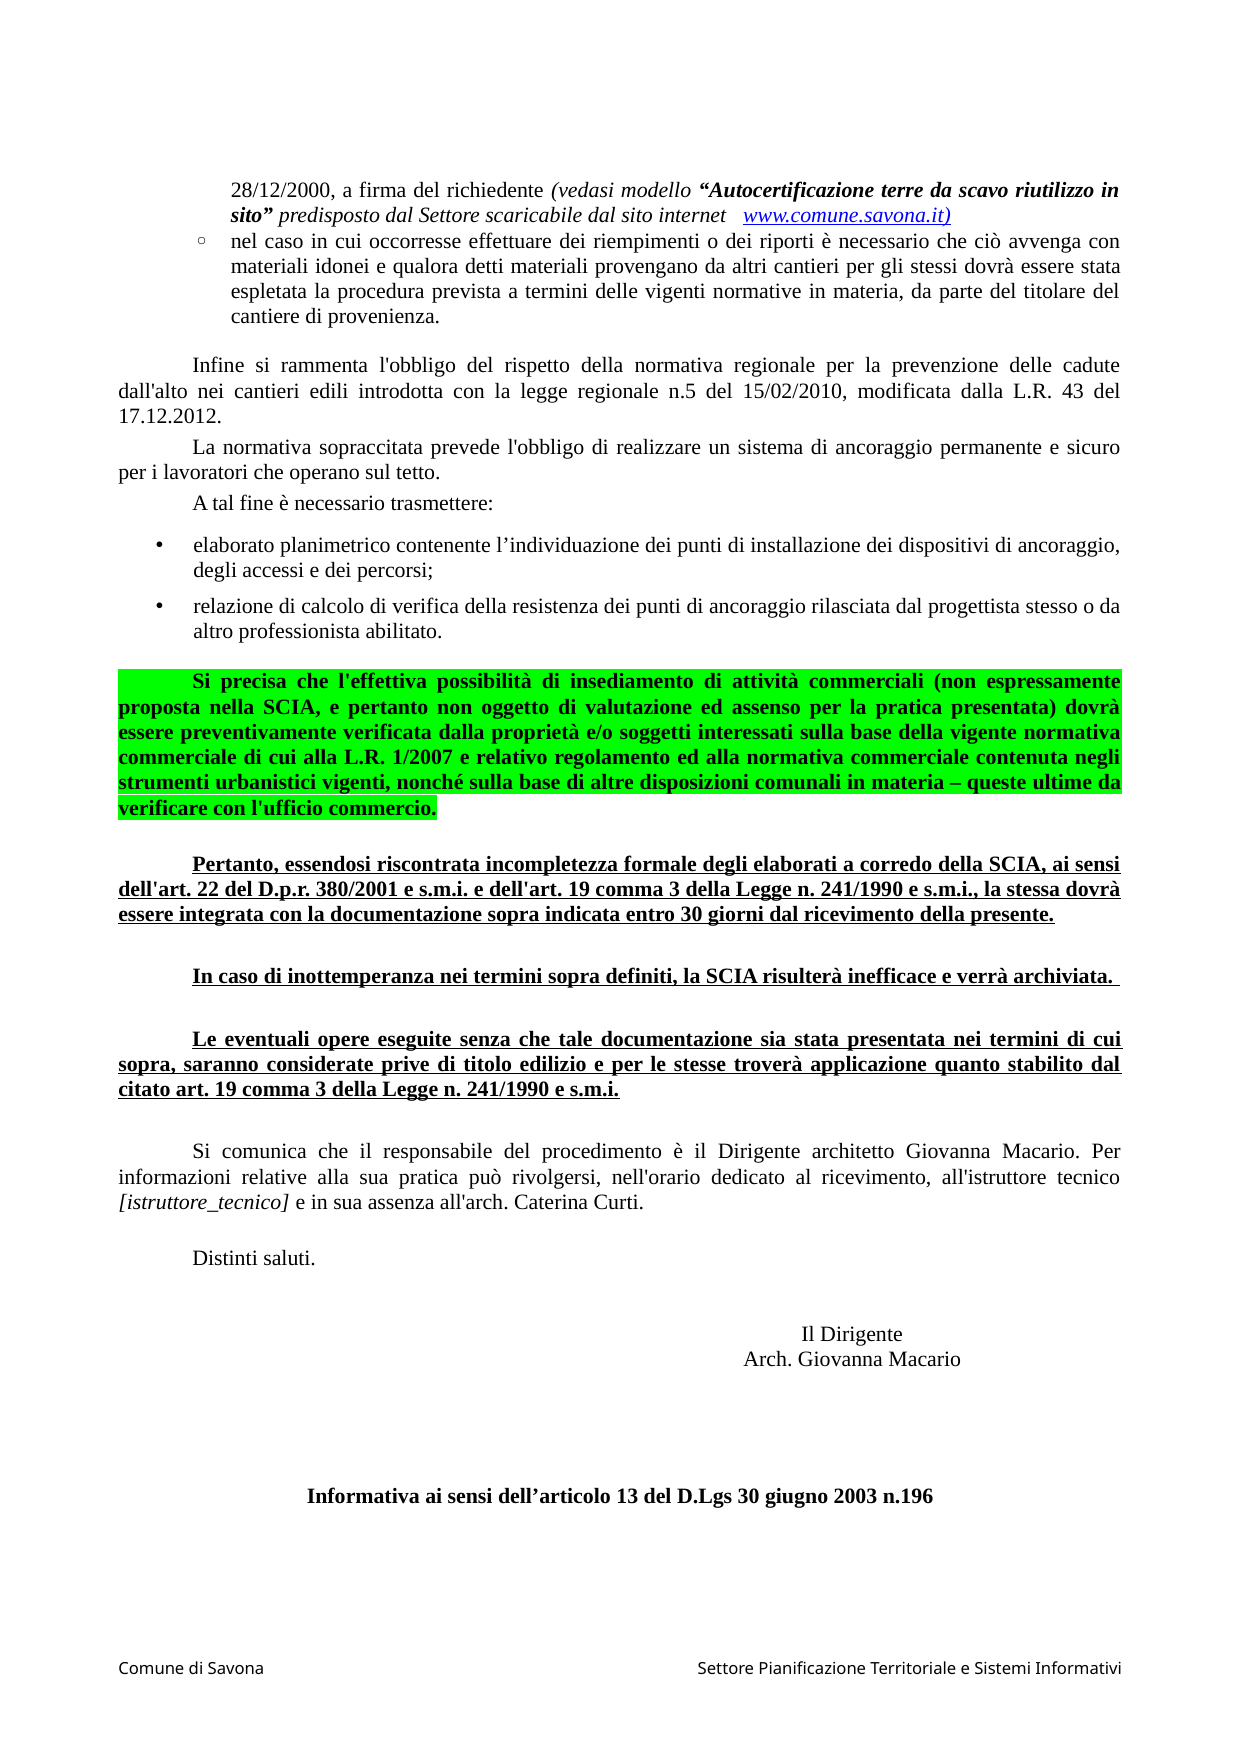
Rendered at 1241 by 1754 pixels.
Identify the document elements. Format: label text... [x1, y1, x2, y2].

text citato art. 19 comma 3 della Legge n. 241/1990 e s.m.i. [118, 1074, 1122, 1101]
table_cell Il Dirigente Arch. Giovanna Macario [575, 1321, 1129, 1371]
list nel caso in cui occorresse effettuare dei riempimenti o dei riporti è necessario che ciò avvenga con materiali idonei e qualora detti materiali provengano da altri cantieri per gli stessi dovrà essere stata espletata la procedura prevista a termini delle vigenti normative in materia, da parte del titolare del cantiere di provenienza. [193, 228, 1122, 328]
text La normativa sopraccitata prevede l'obbligo di realizzare un sistema di ancoraggio permanente e sicuro per i lavoratori che operano sul tetto. [118, 434, 1122, 484]
table_cell [111, 1321, 574, 1371]
text In caso di inottemperanza nei termini sopra definiti, la SCIA risulterà inefficace e verrà archiviata. [118, 963, 1122, 989]
text Distinti saluti. [118, 1245, 1122, 1271]
text Si precisa che l'effettiva possibilità di insediamento di attività commerciali (non espressamente proposta nella SCIA, e pertanto non oggetto di valutazione ed assenso per la pratica presentata) dovrà essere preventivamente verificata dalla proprietà e/o soggetti interessati sulla base della vigente normativa commerciale di cui alla L.R. 1/2007 e relativo regolamento ed alla normativa commerciale contenuta negli strumenti urbanistici vigenti, nonché sulla base di altre disposizioni comunali in materia – queste ultime da verificare con l'ufficio commercio. [118, 668, 1122, 820]
list 28/12/2000, a firma del richiedente (vedasi modello “Autocertificazione terre da scavo riutilizzo in sito” predisposto dal Settore scaricabile dal sito internet www.comune.savona.it) [193, 177, 1122, 228]
text Le eventuali opere eseguite senza che tale documentazione sia stata presentata nei termini di cui sopra, saranno considerate prive di titolo edilizio e per le stesse troverà applicazione quanto stabilito dal [118, 1026, 1122, 1073]
list elaborato planimetrico contenente l’individuazione dei punti di installazione dei dispositivi di ancoraggio, degli accessi e dei percorsi; [156, 532, 1122, 582]
text Pertanto, essendosi riscontrata incompletezza formale degli elaborati a corredo della SCIA, ai sensi dell'art. 22 del D.p.r. 380/2001 e s.m.i. e dell'art. 19 comma 3 della Legge n. 241/1990 e s.m.i., la stessa dovrà essere integrata con la documentazione sopra indicata entro 30 giorni dal ricevimento della presente. [118, 851, 1122, 926]
subtitle Informativa ai sensi dell’articolo 13 del D.Lgs 30 giugno 2003 n.196 [118, 1483, 1122, 1508]
text Infine si rammenta l'obbligo del rispetto della normativa regionale per la prevenzione delle cadute dall'alto nei cantieri edili introdotta con la legge regionale n.5 del 15/02/2010, modificata dalla L.R. 43 del 17.12.2012. [118, 352, 1122, 428]
table_header [575, 1296, 1129, 1321]
table_header [111, 1296, 574, 1321]
text Si comunica che il responsabile del procedimento è il Dirigente architetto Giovanna Macario. Per informazioni relative alla sua pratica può rivolgersi, nell'orario dedicato al ricevimento, all'istruttore tecnico [istruttore_tecnico] e in sua assenza all'arch. Caterina Curti. [118, 1138, 1122, 1214]
list relazione di calcolo di verifica della resistenza dei punti di ancoraggio rilasciata dal progettista stesso o da altro professionista abilitato. [156, 593, 1122, 643]
text A tal fine è necessario trasmettere: [118, 490, 1122, 516]
